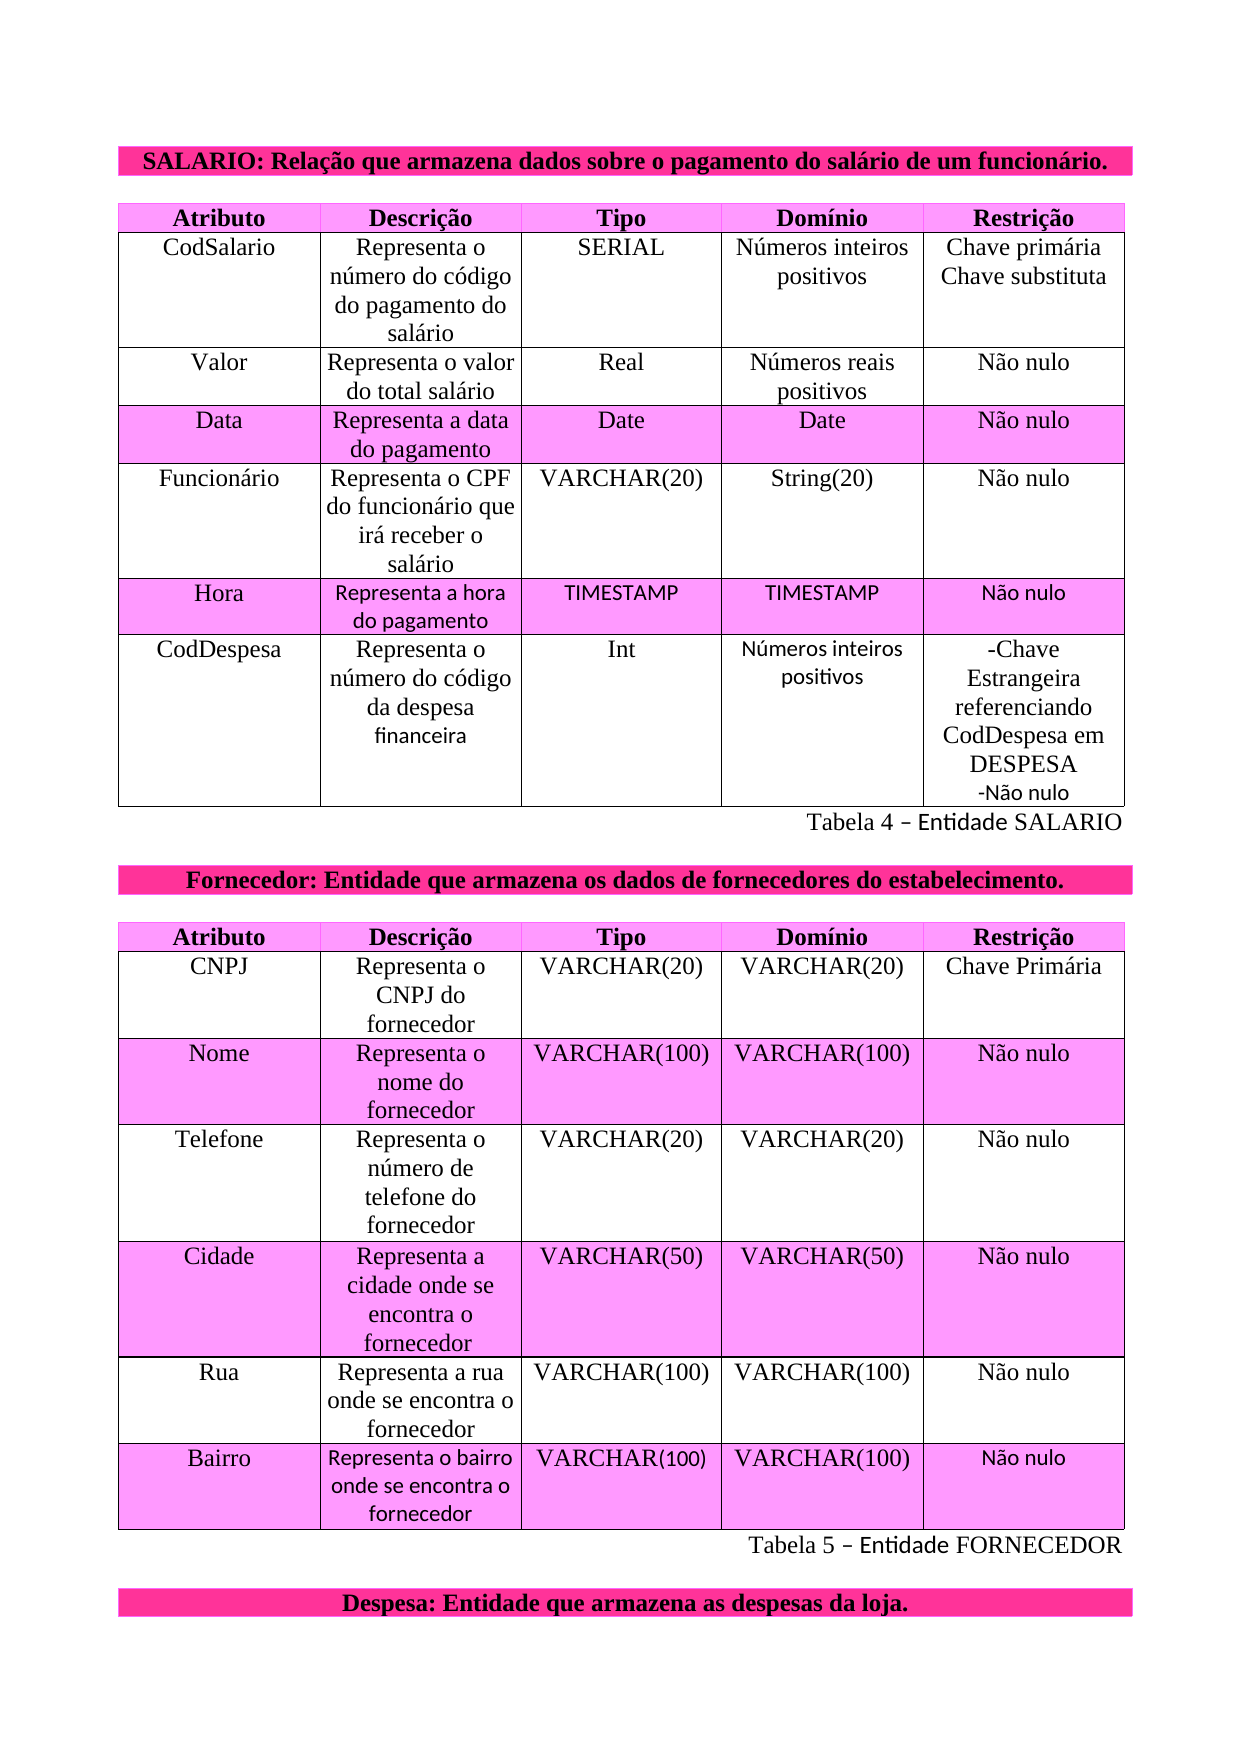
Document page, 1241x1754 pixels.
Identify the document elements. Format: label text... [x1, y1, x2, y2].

table_cell Chave primária Chave substituta [924, 233, 1124, 347]
table_header Restrição [924, 204, 1124, 232]
table_cell Representa o nome do fornecedor [321, 1039, 521, 1124]
table_cell CodDespesa [119, 635, 320, 806]
table_cell TIMESTAMP [722, 579, 923, 634]
table_cell Representa o número de telefone do fornecedor [321, 1125, 521, 1241]
table_header Descrição [321, 204, 521, 232]
table_header Cidade [119, 1242, 320, 1356]
table_cell Representa a hora do pagamento [321, 579, 521, 634]
table_cell VARCHAR(100) [522, 1444, 721, 1529]
table_cell Representa a data do pagamento [321, 406, 521, 463]
table_cell Telefone [119, 1125, 320, 1241]
table_cell Não nulo [924, 464, 1124, 578]
table_cell Números reais positivos [722, 348, 923, 405]
table_cell Representa o número do código do pagamento do salário [321, 233, 521, 347]
table_header Atributo [119, 923, 320, 951]
table_cell VARCHAR(100) [722, 1039, 923, 1124]
table_cell Hora [119, 579, 320, 634]
table_cell TIMESTAMP [522, 579, 721, 634]
table_cell VARCHAR(100) [722, 1444, 923, 1529]
table_cell Representa o CPF do funcionário que irá receber o salário [321, 464, 521, 578]
table_cell Não nulo [924, 1444, 1124, 1529]
table_cell Não nulo [924, 579, 1124, 634]
table_cell Int [522, 635, 721, 806]
table_header Tipo [522, 923, 721, 951]
table_cell Representa o bairro onde se encontra o fornecedor [321, 1444, 521, 1529]
table_cell Não nulo [924, 406, 1124, 463]
table_cell Números inteiros positivos [722, 635, 923, 806]
table_cell Números inteiros positivos [722, 233, 923, 347]
table_cell Bairro [119, 1444, 320, 1529]
table_header Não nulo [924, 1242, 1124, 1356]
table_header Despesa: Entidade que armazena as despesas da loja. [119, 1589, 1132, 1616]
table_cell SERIAL [522, 233, 721, 347]
table_cell VARCHAR(20) [522, 1125, 721, 1241]
table_header Tipo [522, 204, 721, 232]
table_header Domínio [722, 923, 923, 951]
text Tabela 4 – Entidade SALARIO [118, 807, 1122, 837]
table_header Atributo [119, 204, 320, 232]
table_cell Date [522, 406, 721, 463]
text Tabela 5 – Entidade FORNECEDOR [118, 1530, 1122, 1559]
table_cell Funcionário [119, 464, 320, 578]
table_cell VARCHAR(20) [722, 1125, 923, 1241]
table_cell VARCHAR(20) [522, 952, 721, 1038]
table_cell VARCHAR(20) [522, 464, 721, 578]
table_cell Não nulo [924, 348, 1124, 405]
table_cell Rua [119, 1358, 320, 1443]
table_cell CodSalario [119, 233, 320, 347]
table_cell CNPJ [119, 952, 320, 1038]
table_cell Data [119, 406, 320, 463]
table_header VARCHAR(50) [722, 1242, 923, 1356]
table_cell Nome [119, 1039, 320, 1124]
table_cell Representa o valor do total salário [321, 348, 521, 405]
table_cell Não nulo [924, 1125, 1124, 1241]
table_cell Date [722, 406, 923, 463]
table_cell String(20) [722, 464, 923, 578]
table_cell -Chave Estrangeira referenciando CodDespesa em DESPESA -Não nulo [924, 635, 1124, 806]
table_cell VARCHAR(100) [722, 1358, 923, 1443]
table_cell VARCHAR(100) [522, 1358, 721, 1443]
table_cell VARCHAR(20) [722, 952, 923, 1038]
table_header Descrição [321, 923, 521, 951]
table_cell Não nulo [924, 1358, 1124, 1443]
table_header SALARIO: Relação que armazena dados sobre o pagamento do salário de um funcionário. [119, 147, 1132, 175]
table_cell VARCHAR(100) [522, 1039, 721, 1124]
table_cell Representa o CNPJ do fornecedor [321, 952, 521, 1038]
table_header Fornecedor: Entidade que armazena os dados de fornecedores do estabelecimento. [119, 866, 1132, 894]
table_header Representa a cidade onde se encontra o fornecedor [321, 1242, 521, 1356]
table_cell Valor [119, 348, 320, 405]
table_header VARCHAR(50) [522, 1242, 721, 1356]
table_cell Representa o número do código da despesa financeira [321, 635, 521, 806]
table_header Domínio [722, 204, 923, 232]
table_cell Não nulo [924, 1039, 1124, 1124]
table_cell Representa a rua onde se encontra o fornecedor [321, 1358, 521, 1443]
table_cell Chave Primária [924, 952, 1124, 1038]
table_header Restrição [924, 923, 1124, 951]
table_cell Real [522, 348, 721, 405]
